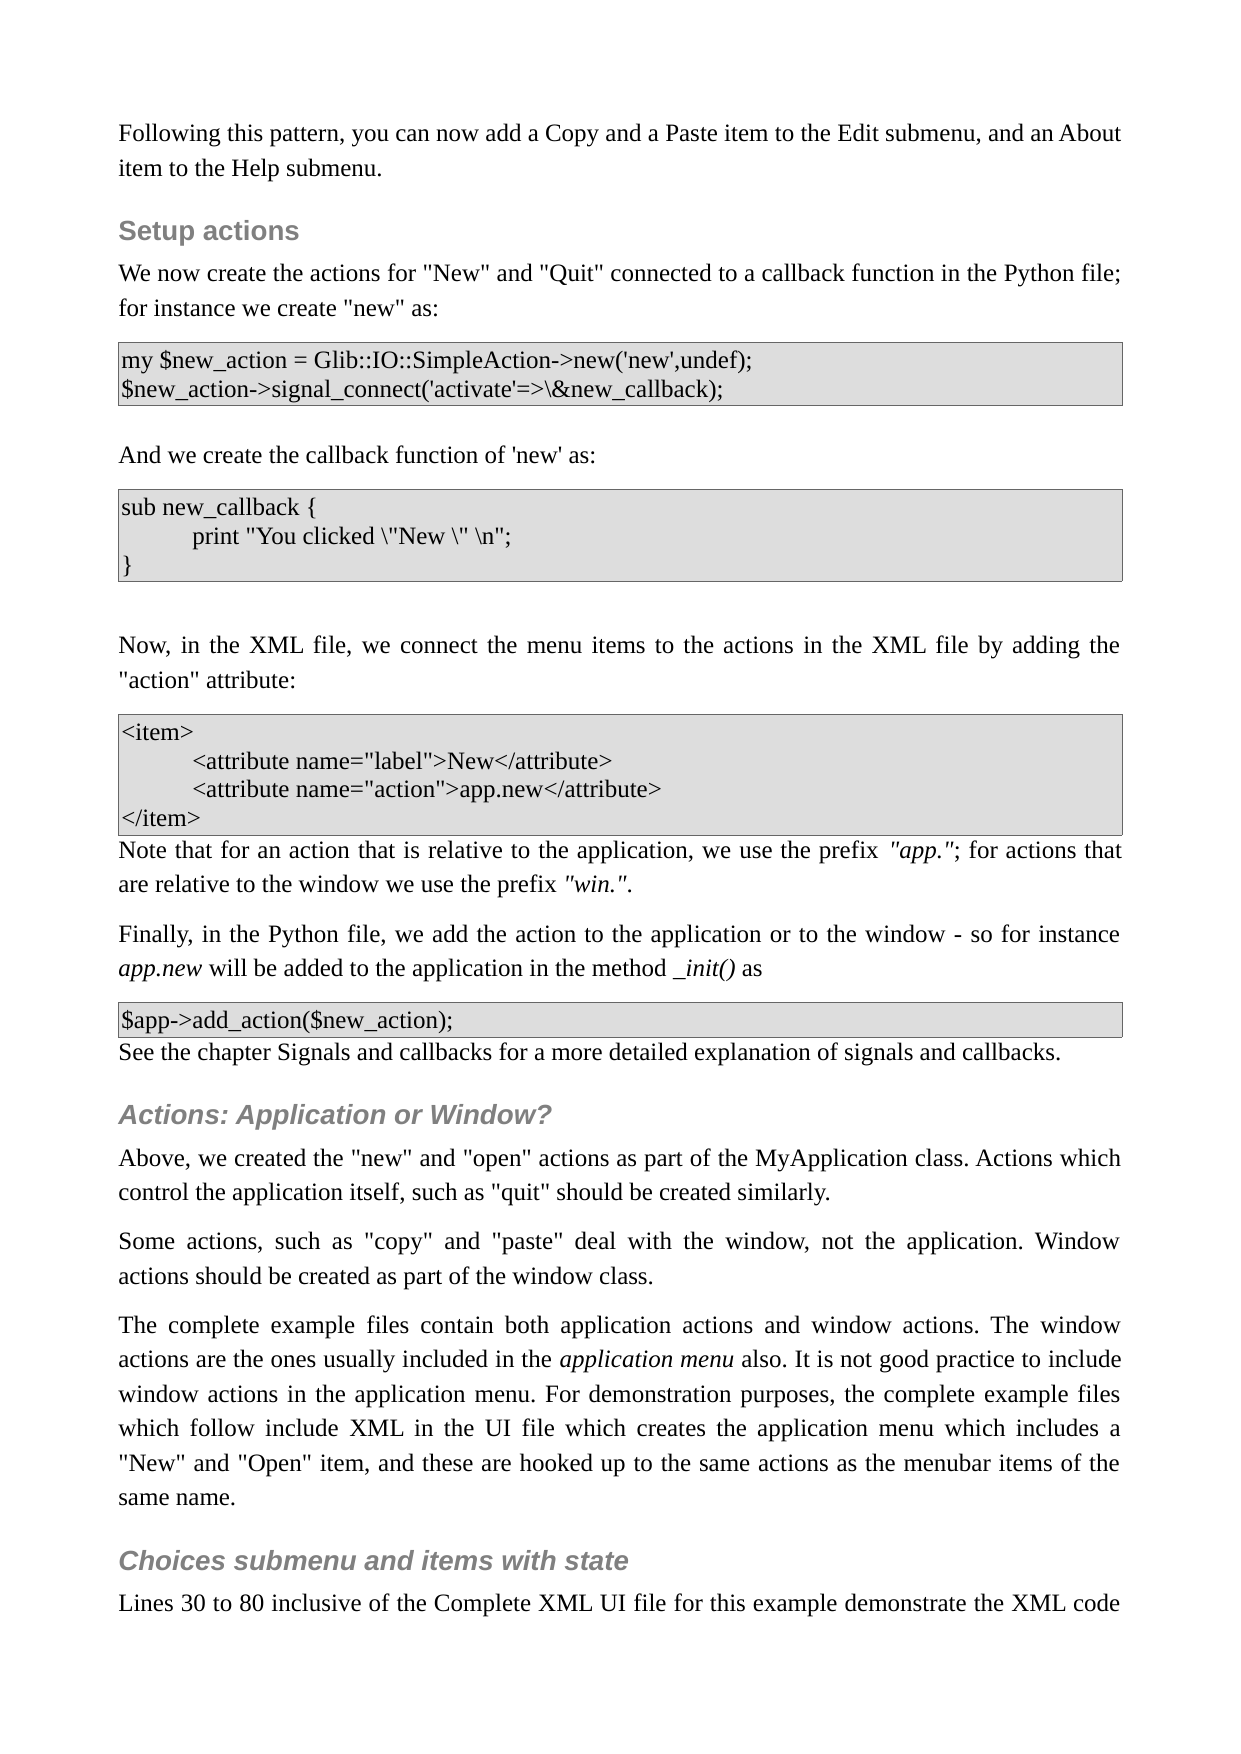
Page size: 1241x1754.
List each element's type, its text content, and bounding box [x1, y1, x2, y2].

text print "You clicked \"New \" \n"; [119, 518, 1122, 547]
text <attribute name="action">app.new</attribute> [119, 772, 1122, 800]
text Lines 30 to 80 inclusive of the Complete XML UI file for this example demonstrate the XML code [118, 1588, 1122, 1617]
subtitle Setup actions [118, 214, 1122, 246]
text $new_action->signal_connect('activate'=>\&new_callback); [119, 371, 1122, 405]
text Some actions, such as "copy" and "paste" deal with the window, not the application. Window actions should be created as part of the window class. [118, 1226, 1122, 1290]
subtitle Actions: Application or Window? [118, 1098, 1122, 1130]
text Finally, in the Python file, we add the action to the application or to the window - so for instance app.new will be added to the application in the method _init() as [118, 919, 1122, 982]
text sub new_callback { [119, 490, 1122, 518]
text The complete example files contain both application actions and window actions. The window actions are the ones usually included in the application menu also. It is not good practice to include window actions in the application menu. For demonstration purposes, the complete example files which follow include XML in the UI file which creates the application menu which includes a "New" and "Open" item, and these are hooked up to the same actions as the menubar items of the same name. [118, 1310, 1122, 1511]
text <item> [119, 715, 1122, 743]
text See the chapter Signals and callbacks for a more detailed explanation of signals and callbacks. [118, 1038, 1122, 1066]
text my $new_action = Glib::IO::SimpleAction->new('new',undef); [119, 343, 1122, 371]
text Note that for an action that is relative to the application, we use the prefix "app."; for actions that are relative to the window we use the prefix "win.". [118, 836, 1122, 898]
text } [119, 547, 1122, 581]
text Now, in the XML file, we connect the menu items to the actions in the XML file by adding the "action" attribute: [118, 631, 1122, 694]
text We now create the actions for "New" and "Quit" connected to a callback function in the Python file; for instance we create "new" as: [118, 258, 1122, 322]
text </item> [119, 800, 1122, 835]
text Above, we created the "new" and "open" actions as part of the MyApplication class. Actions which control the application itself, such as "quit" should be created similarly. [118, 1143, 1122, 1206]
text <attribute name="label">New</attribute> [119, 743, 1122, 772]
subtitle Choices submenu and items with state [118, 1544, 1122, 1576]
text Following this pattern, you can now add a Copy and a Paste item to the Edit submenu, and an About item to the Help submenu. [118, 118, 1122, 181]
text And we create the callback function of 'new' as: [118, 406, 1122, 469]
text $app->add_action($new_action); [119, 1003, 1122, 1037]
